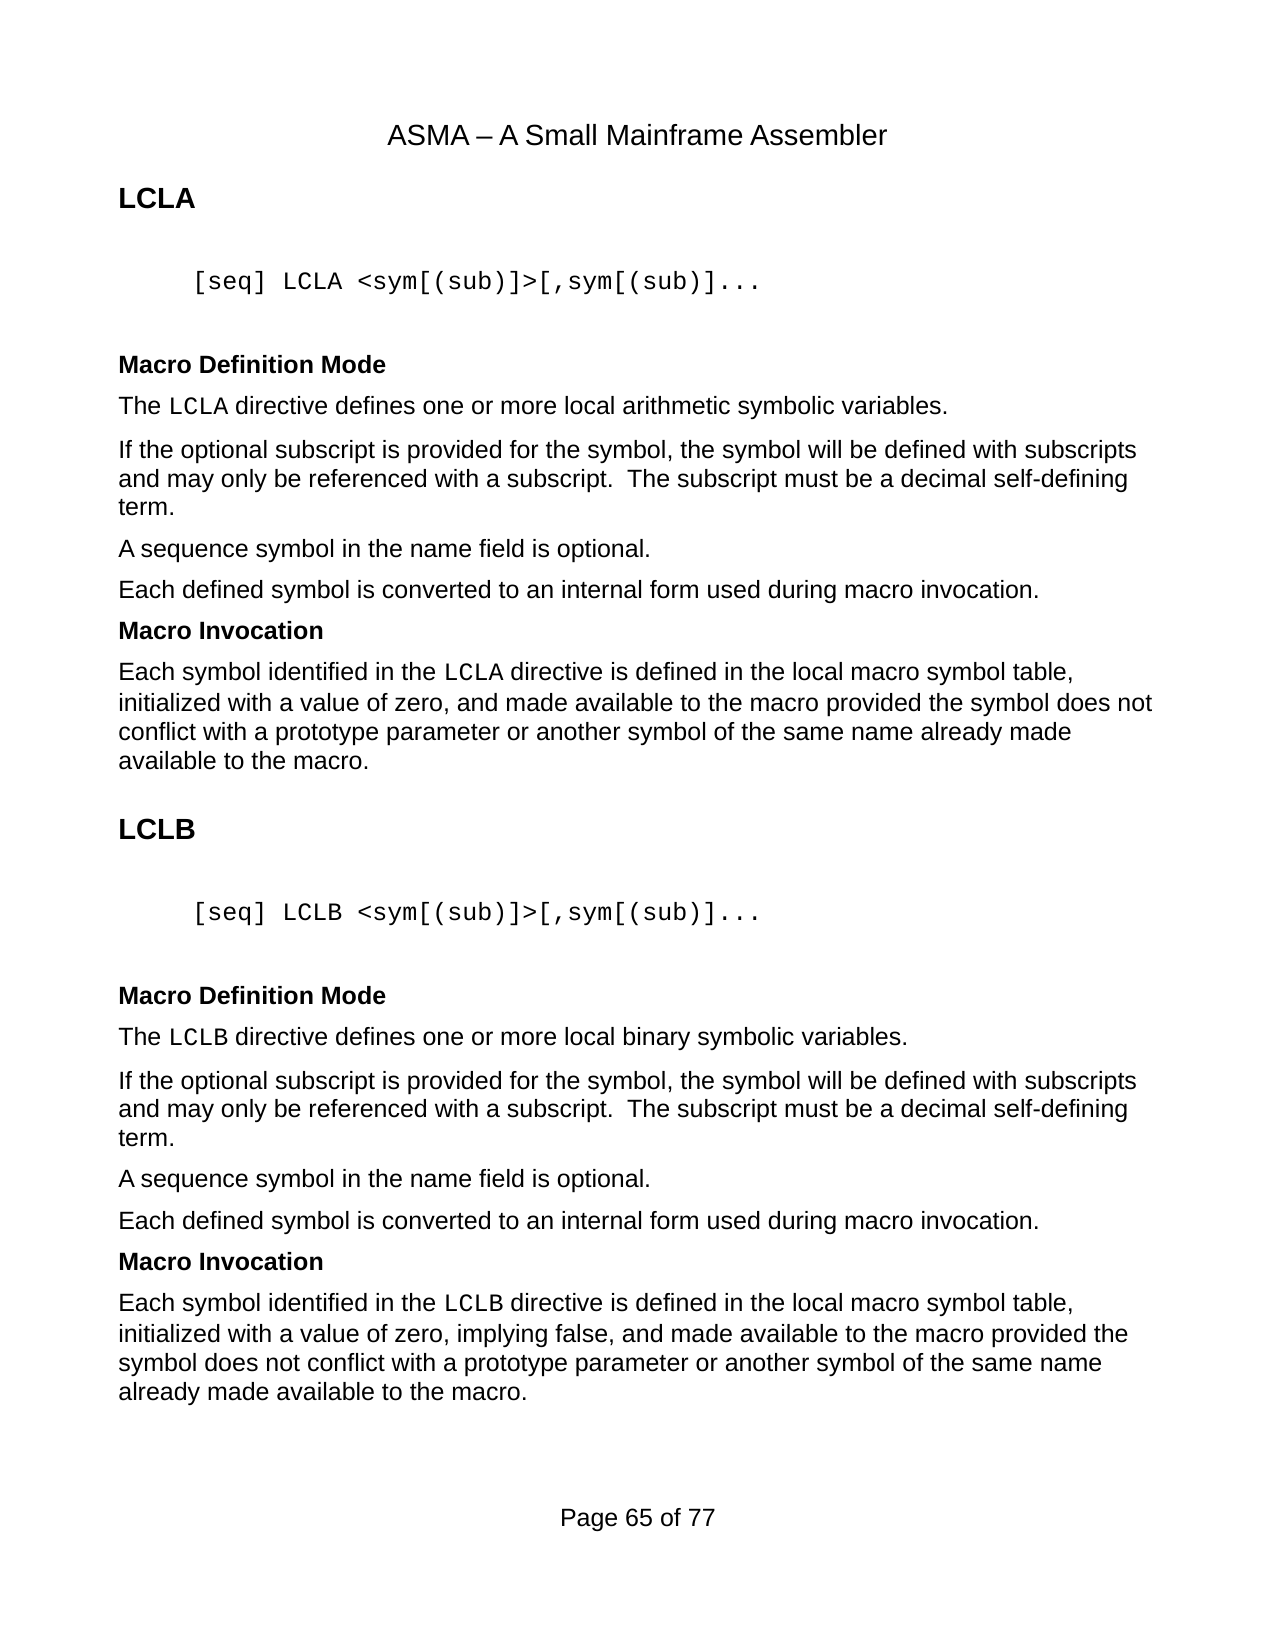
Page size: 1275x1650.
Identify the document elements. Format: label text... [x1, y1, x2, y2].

text [seq] LCLA <sym[(sub)]>[,sym[(sub)]... [192, 268, 1157, 297]
text If the optional subscript is provided for the symbol, the symbol will be defined with subscripts and may only be referenced with a subscript. The subscript must be a decimal self-defining term. [118, 435, 1157, 521]
text Macro Invocation [118, 616, 1157, 645]
text Each symbol identified in the LCLA directive is defined in the local macro symbol table, initialized with a value of zero, and made available to the macro provided the symbol does not conflict with a prototype parameter or another symbol of the same name already made available to the macro. [118, 657, 1157, 774]
text A sequence symbol in the name field is optional. [118, 1164, 1157, 1193]
text Each symbol identified in the LCLB directive is defined in the local macro symbol table, initialized with a value of zero, implying false, and made available to the macro provided the symbol does not conflict with a prototype parameter or another symbol of the same name already made available to the macro. [118, 1288, 1157, 1405]
subtitle LCLA [118, 181, 1157, 215]
text The LCLB directive defines one or more local binary symbolic variables. [118, 1022, 1157, 1053]
text The LCLA directive defines one or more local arithmetic symbolic variables. [118, 391, 1157, 422]
text Macro Invocation [118, 1247, 1157, 1276]
text Macro Definition Mode [118, 981, 1157, 1010]
text A sequence symbol in the name field is optional. [118, 533, 1157, 562]
text Each defined symbol is converted to an internal form used during macro invocation. [118, 1206, 1157, 1234]
text Macro Definition Mode [118, 350, 1157, 379]
subtitle LCLB [118, 812, 1157, 846]
text If the optional subscript is provided for the symbol, the symbol will be defined with subscripts and may only be referenced with a subscript. The subscript must be a decimal self-defining term. [118, 1066, 1157, 1152]
text [seq] LCLB <sym[(sub)]>[,sym[(sub)]... [192, 899, 1157, 928]
text Each defined symbol is converted to an internal form used during macro invocation. [118, 575, 1157, 603]
